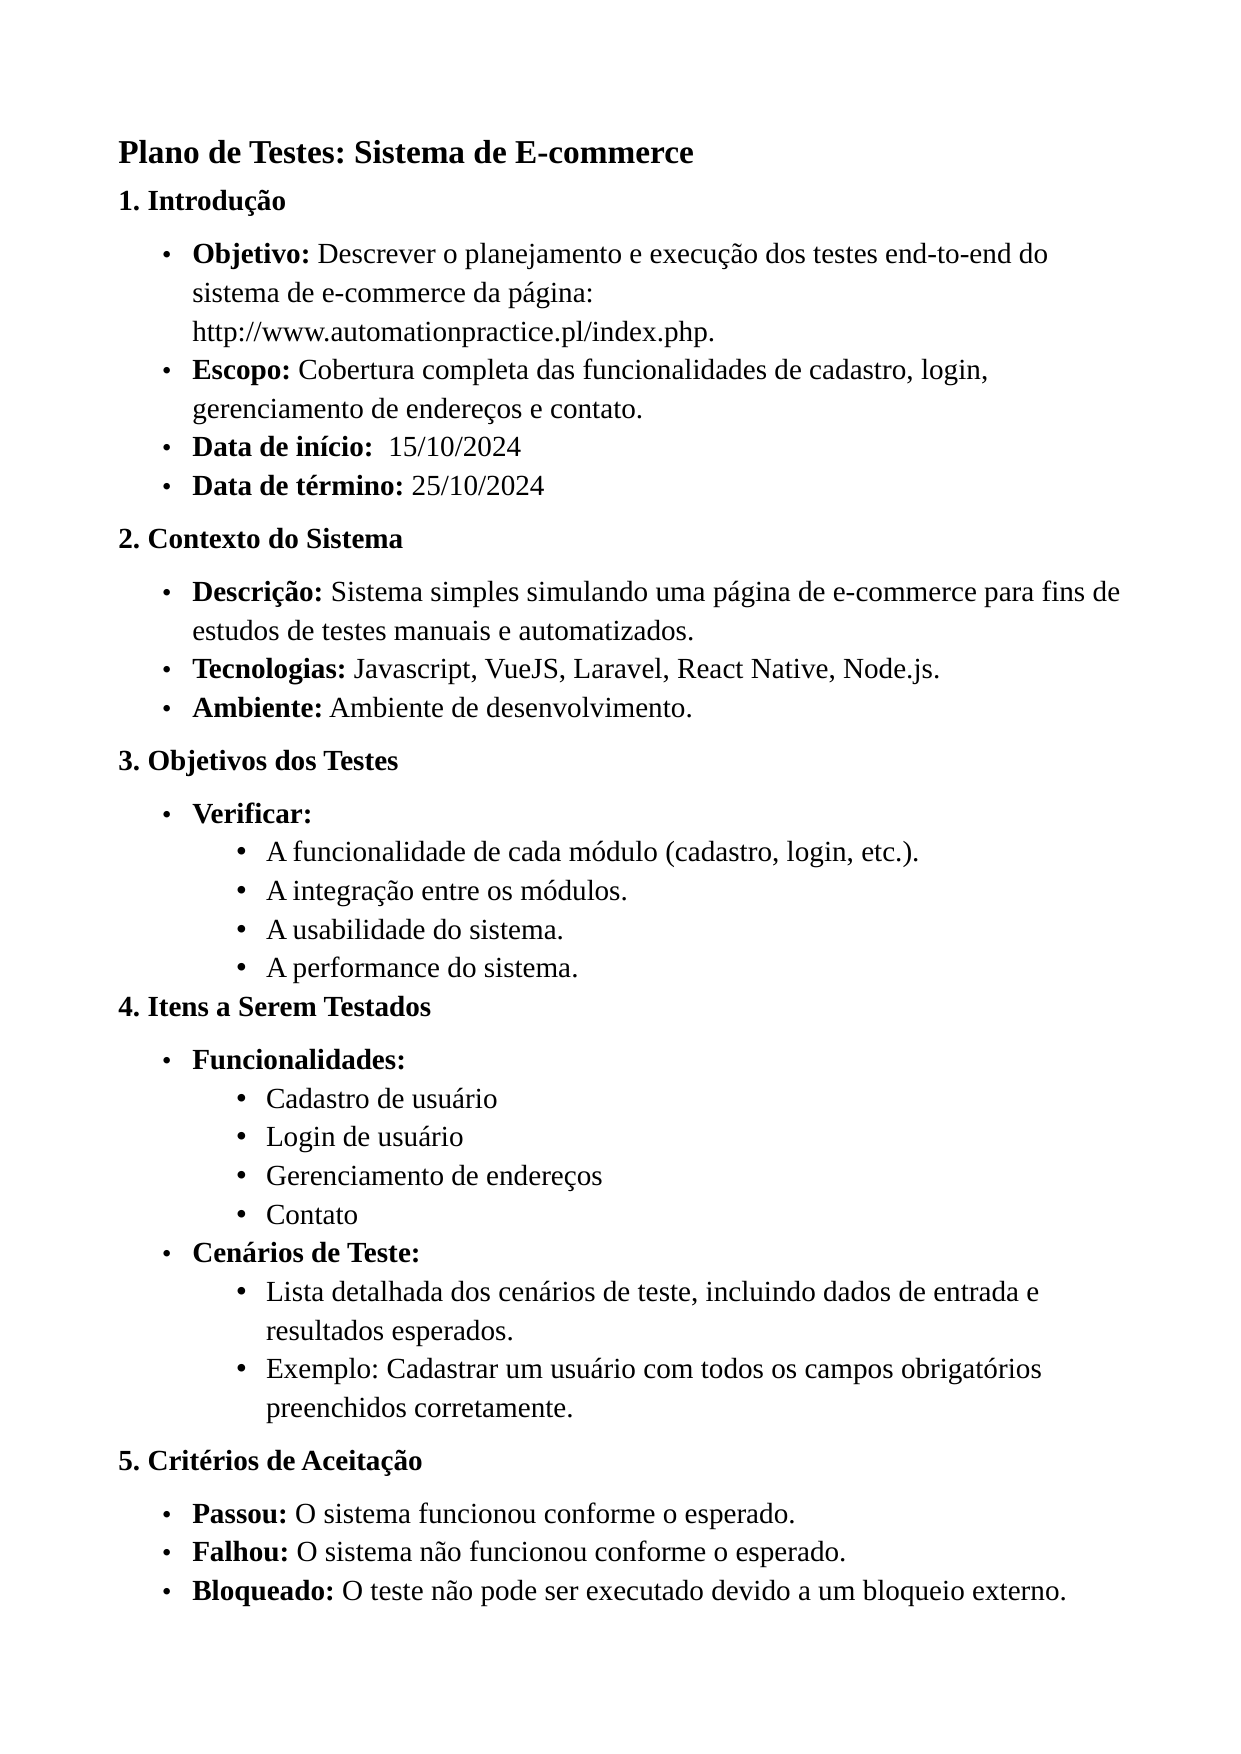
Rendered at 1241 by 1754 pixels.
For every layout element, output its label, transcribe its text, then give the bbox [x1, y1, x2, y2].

list Cenários de Teste: [162, 1235, 1122, 1269]
list Objetivo: Descrever o planejamento e execução dos testes end-to-end do sistema de e-commerce da página: http://www.automationpractice.pl/index.php. [162, 237, 1122, 347]
list Passou: O sistema funcionou conforme o esperado. [162, 1496, 1122, 1529]
list Bloqueado: O teste não pode ser executado devido a um bloqueio externo. [162, 1573, 1122, 1607]
list A integração entre os módulos. [236, 873, 1122, 907]
list Data de término: 25/10/2024 [162, 468, 1122, 501]
list Ambiente: Ambiente de desenvolvimento. [162, 690, 1122, 723]
text 5. Critérios de Aceitação [118, 1443, 1122, 1476]
list A usabilidade do sistema. [236, 912, 1122, 946]
list Verificar: [162, 796, 1122, 829]
list Exemplo: Cadastrar um usuário com todos os campos obrigatórios preenchidos corretamente. [236, 1351, 1122, 1423]
list Descrição: Sistema simples simulando uma página de e-commerce para fins de estudos de testes manuais e automatizados. [162, 574, 1122, 646]
subtitle Plano de Testes: Sistema de E-commerce [118, 133, 1122, 171]
list Data de início: 15/10/2024 [162, 429, 1122, 463]
list A funcionalidade de cada módulo (cadastro, login, etc.). [236, 834, 1122, 868]
list A performance do sistema. [236, 951, 1122, 984]
list Funcionalidades: [162, 1042, 1122, 1076]
list Lista detalhada dos cenários de teste, incluindo dados de entrada e resultados esperados. [236, 1274, 1122, 1346]
list Falhou: O sistema não funcionou conforme o esperado. [162, 1534, 1122, 1568]
text 2. Contexto do Sistema [118, 521, 1122, 554]
list Escopo: Cobertura completa das funcionalidades de cadastro, login, gerenciamento de endereços e contato. [162, 352, 1122, 424]
text 3. Objetivos dos Testes [118, 743, 1122, 776]
list Tecnologias: Javascript, VueJS, Laravel, React Native, Node.js. [162, 651, 1122, 685]
list Cadastro de usuário [236, 1081, 1122, 1114]
text 1. Introdução [118, 183, 1122, 217]
text 4. Itens a Serem Testados [118, 989, 1122, 1023]
list Contato [236, 1197, 1122, 1230]
list Gerenciamento de endereços [236, 1158, 1122, 1192]
list Login de usuário [236, 1119, 1122, 1153]
